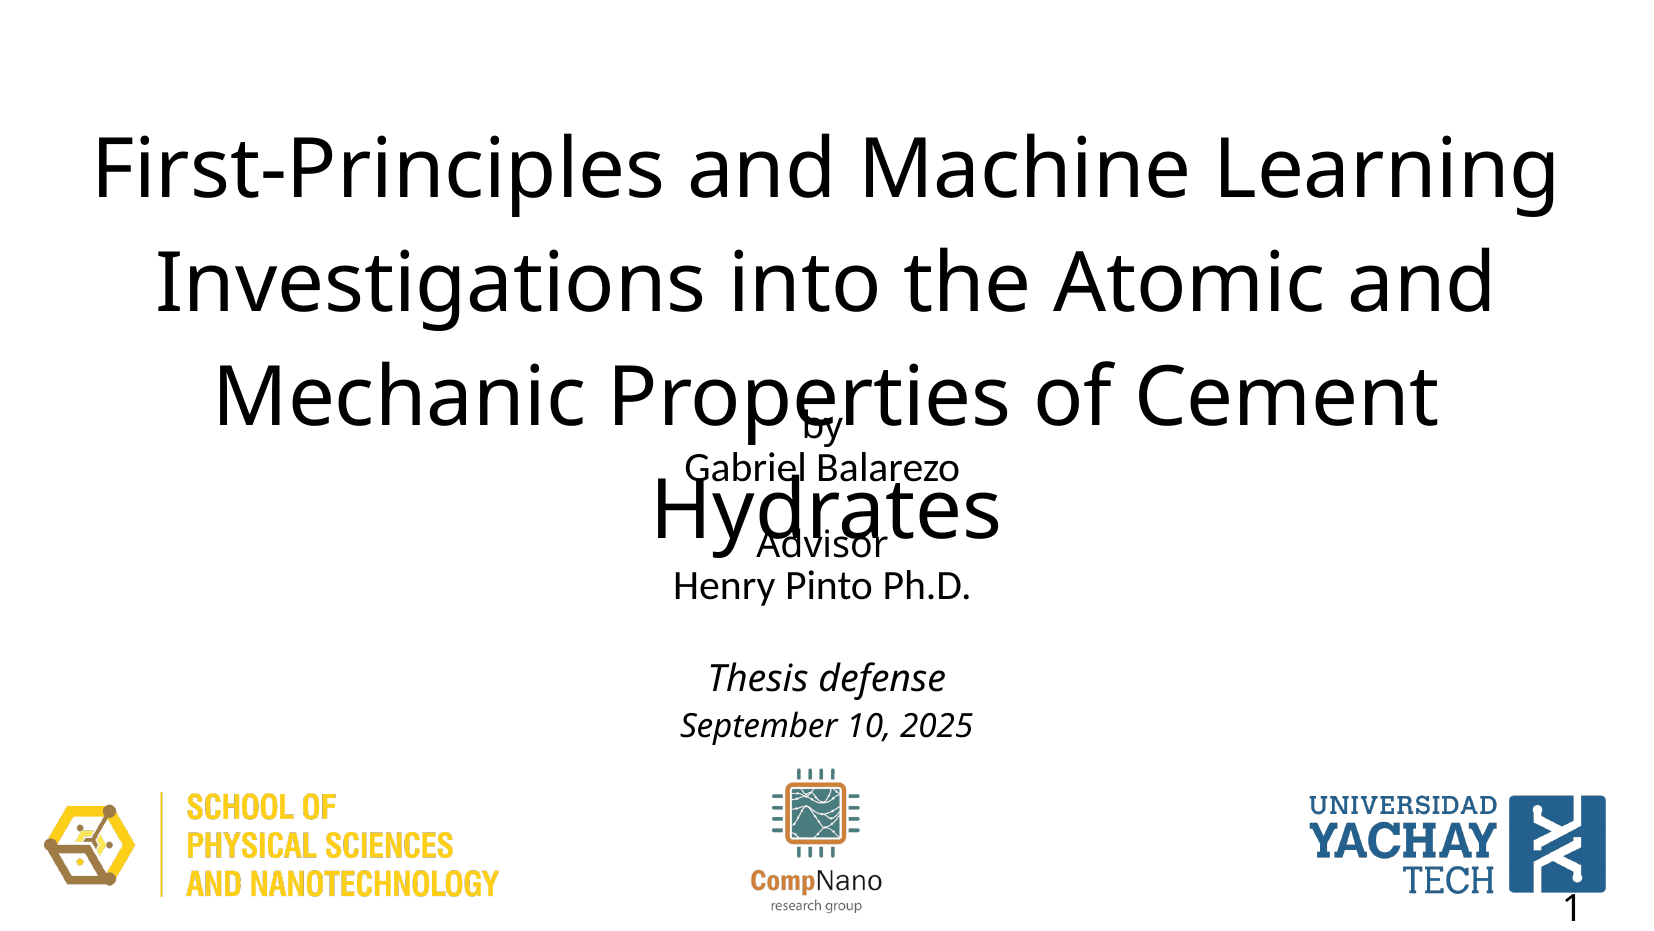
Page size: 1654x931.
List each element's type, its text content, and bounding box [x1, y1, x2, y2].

text_box by [785, 391, 860, 453]
text_box Thesis defense September 10, 2025 [678, 643, 976, 734]
picture [44, 792, 499, 897]
text_box Gabriel Balarezo [656, 442, 989, 508]
picture [746, 765, 887, 925]
text_box Henry Pinto Ph.D. [643, 561, 1001, 626]
text_box First-Principles and Machine Learning Investigations into the Atomic and Mechanic Properties of Cement Hydrates [59, 101, 1595, 550]
text_box Advisor [738, 509, 907, 561]
picture [1306, 792, 1609, 897]
